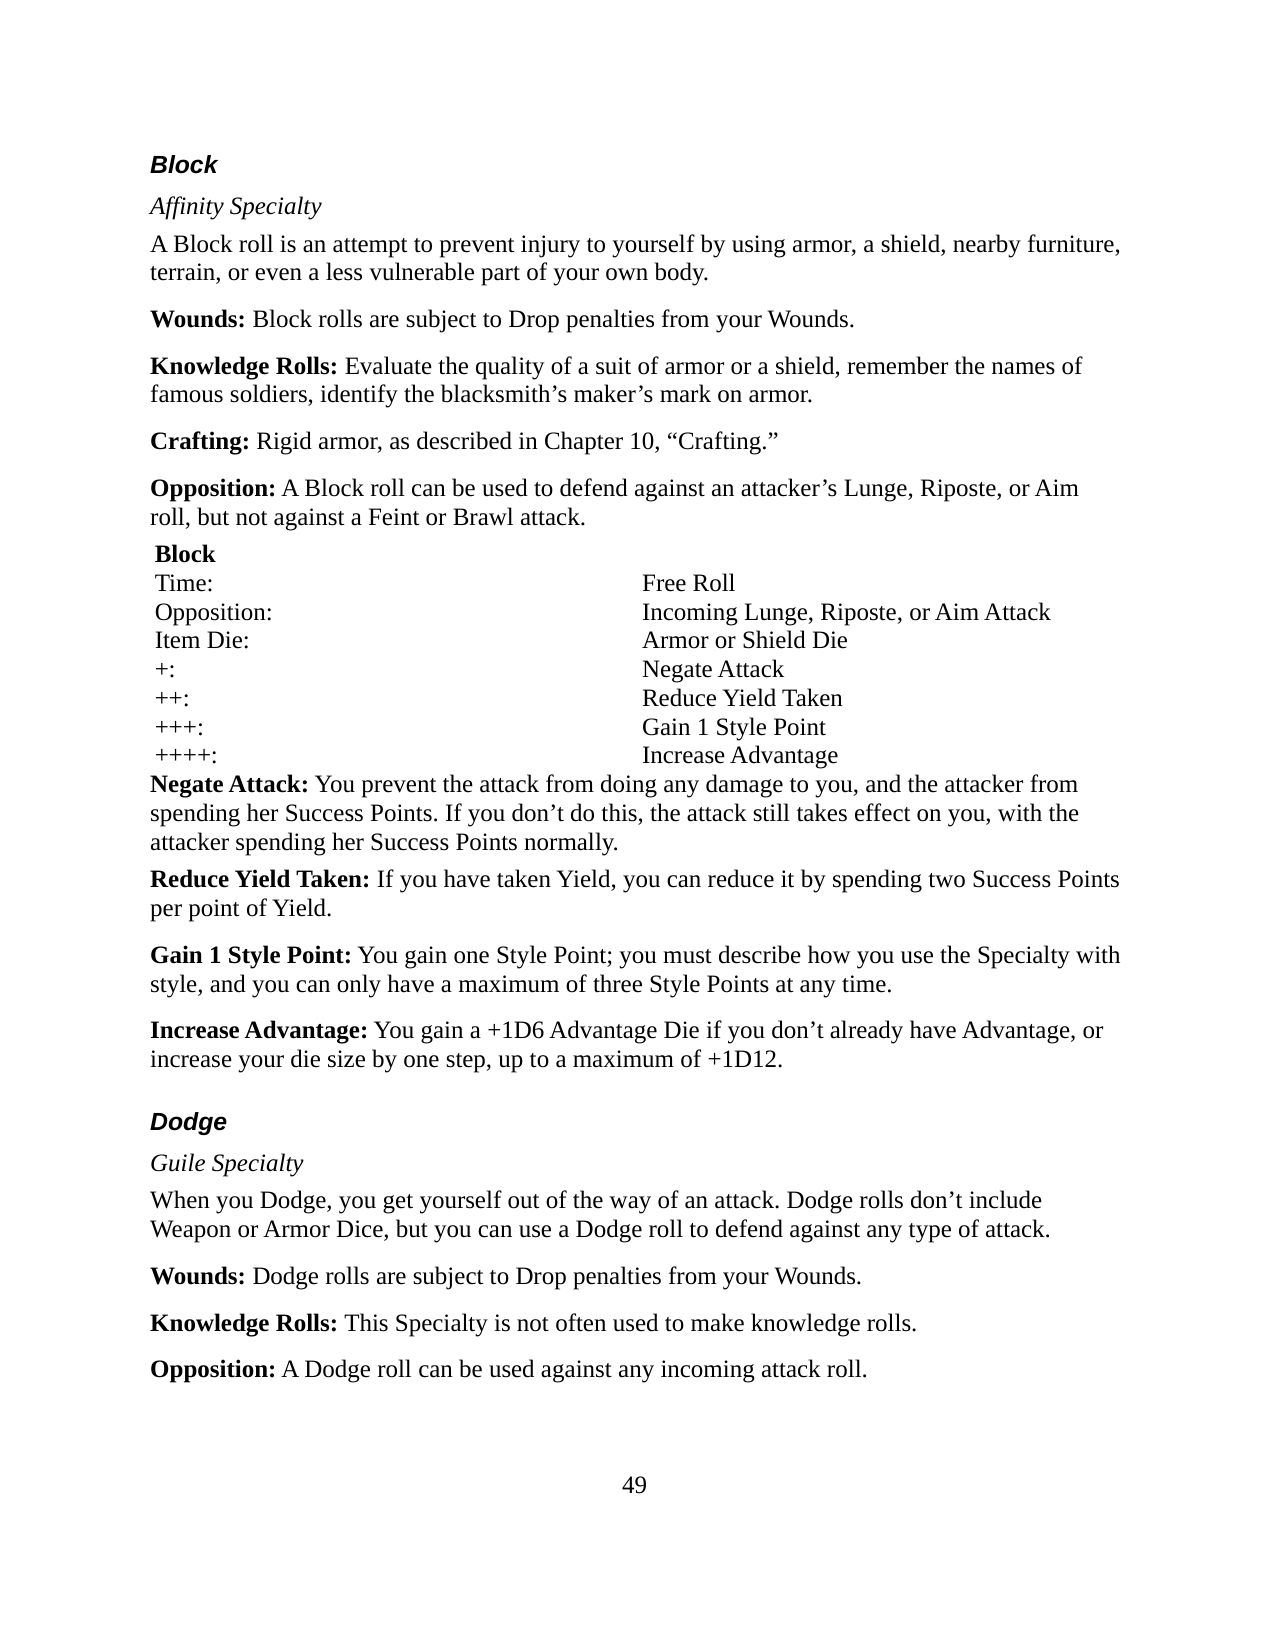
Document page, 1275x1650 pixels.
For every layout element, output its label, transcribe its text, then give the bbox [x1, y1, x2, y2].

table_cell Armor or Shield Die [638, 626, 1125, 654]
table_cell Gain 1 Style Point [638, 712, 1125, 741]
table_cell Negate Attack [638, 654, 1125, 683]
text Guile Specialty [150, 1148, 1125, 1177]
text Opposition: A Dodge roll can be used against any incoming attack roll. [150, 1354, 1125, 1383]
table_cell Free Roll [638, 568, 1125, 597]
table_cell Reduce Yield Taken [638, 683, 1125, 712]
subtitle Dodge [150, 1107, 1125, 1135]
table_cell Incoming Lunge, Riposte, or Aim Attack [638, 597, 1125, 626]
text Crafting: Rigid armor, as described in Chapter 10, “Crafting.” [150, 426, 1125, 455]
text A Block roll is an attempt to prevent injury to yourself by using armor, a shield, nearby furniture, terrain, or even a less vulnerable part of your own body. [150, 229, 1125, 286]
text Knowledge Rolls: This Specialty is not often used to make knowledge rolls. [150, 1308, 1125, 1336]
table_cell ++++: [150, 741, 637, 769]
table_cell Opposition: [150, 597, 637, 626]
text Knowledge Rolls: Evaluate the quality of a suit of armor or a shield, remember the names of famous soldiers, identify the blacksmith’s maker’s mark on armor. [150, 351, 1125, 408]
text Wounds: Block rolls are subject to Drop penalties from your Wounds. [150, 304, 1125, 333]
table_cell Increase Advantage [638, 741, 1125, 769]
table_header [638, 539, 1125, 568]
text Wounds: Dodge rolls are subject to Drop penalties from your Wounds. [150, 1261, 1125, 1290]
table_cell Item Die: [150, 626, 637, 654]
table_header Block [150, 539, 637, 568]
table_cell +++: [150, 712, 637, 741]
table_cell +: [150, 654, 637, 683]
text When you Dodge, you get yourself out of the way of an attack. Dodge rolls don’t include Weapon or Armor Dice, but you can use a Dodge roll to defend against any type of attack. [150, 1186, 1125, 1243]
text Affinity Specialty [150, 191, 1125, 220]
text Opposition: A Block roll can be used to defend against an attacker’s Lunge, Riposte, or Aim roll, but not against a Feint or Brawl attack. [150, 473, 1125, 530]
text Gain 1 Style Point: You gain one Style Point; you must describe how you use the Specialty with style, and you can only have a maximum of three Style Points at any time. [150, 940, 1125, 997]
text Negate Attack: You prevent the attack from doing any damage to you, and the attacker from spending her Success Points. If you don’t do this, the attack still takes effect on you, with the attacker spending her Success Points normally. [150, 769, 1125, 856]
text Increase Advantage: You gain a +1D6 Advantage Die if you don’t already have Advantage, or increase your die size by one step, up to a maximum of +1D12. [150, 1015, 1125, 1073]
subtitle Block [150, 150, 1125, 178]
table_cell Time: [150, 568, 637, 597]
table_cell ++: [150, 683, 637, 712]
text Reduce Yield Taken: If you have taken Yield, you can reduce it by spending two Success Points per point of Yield. [150, 864, 1125, 922]
